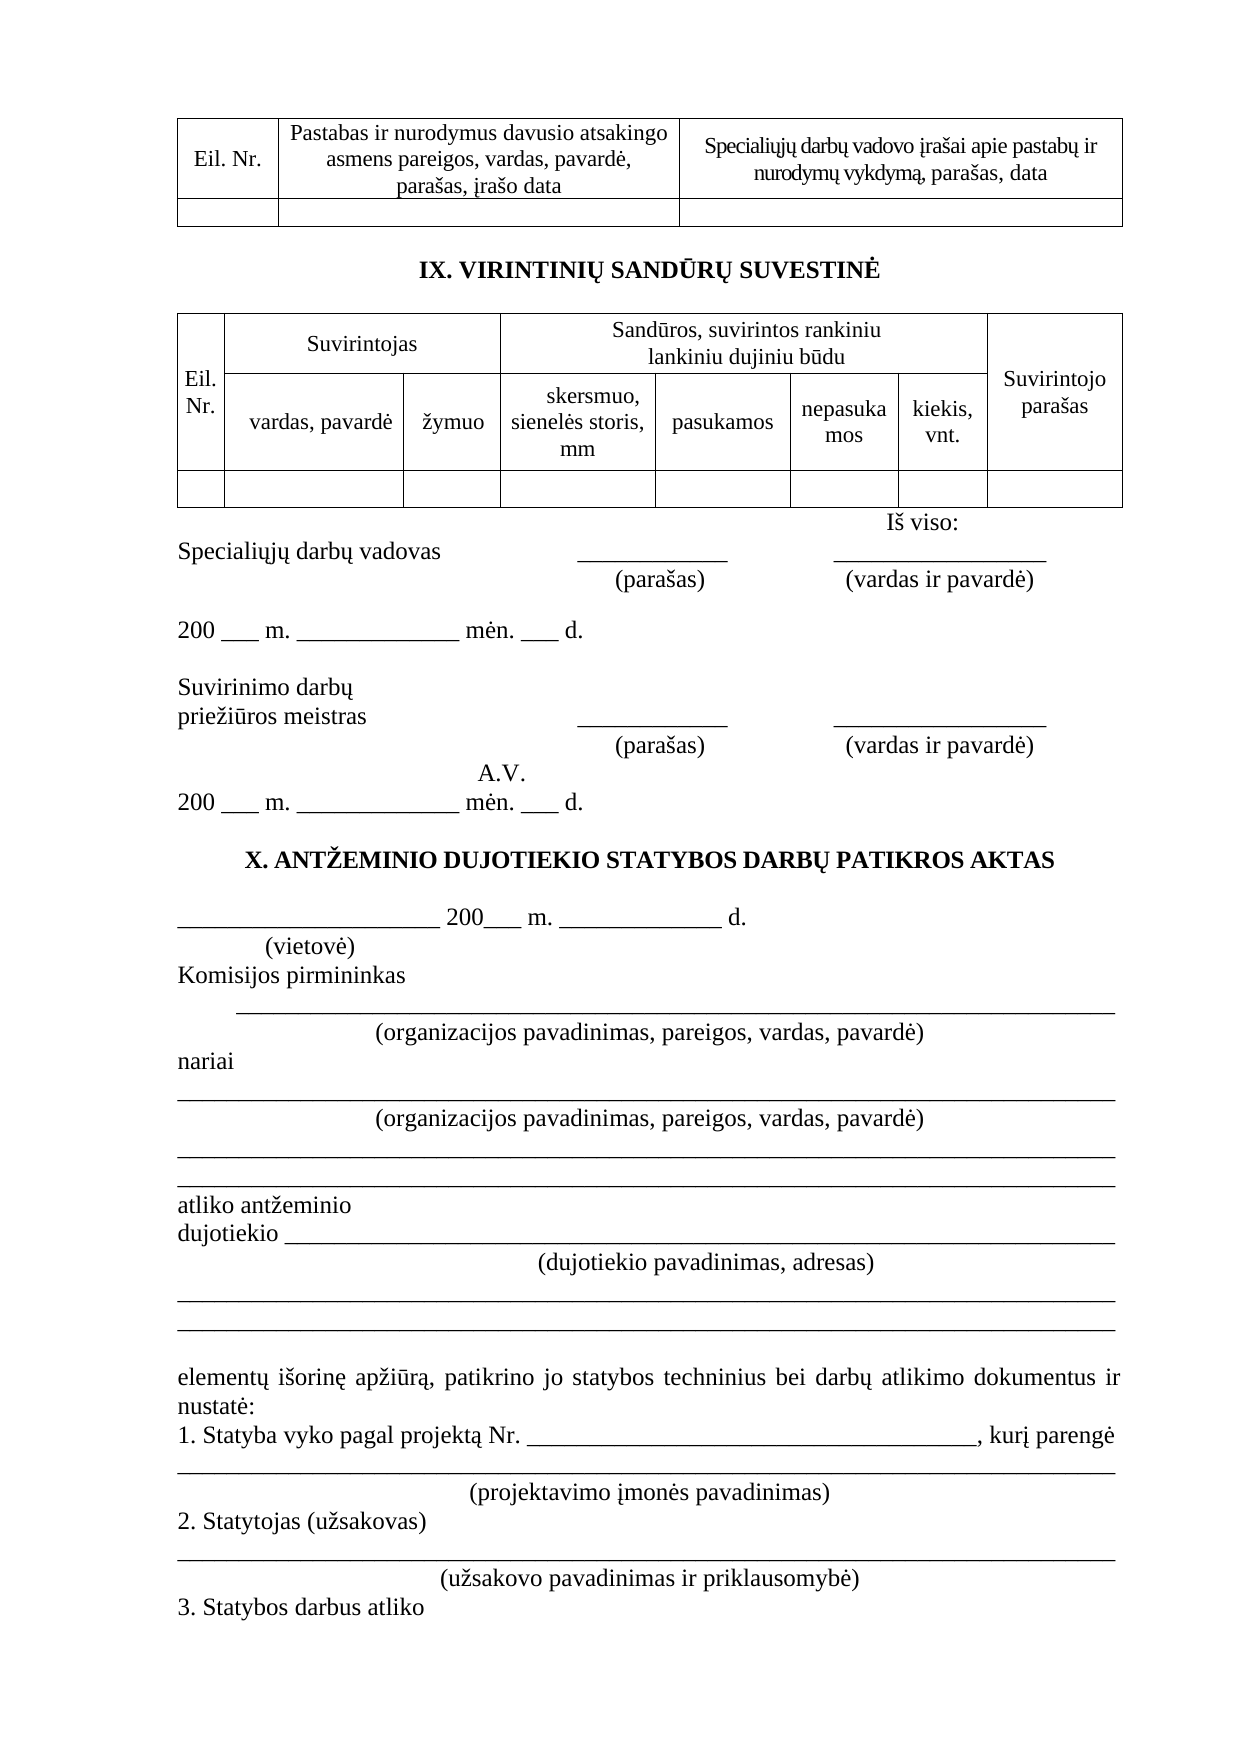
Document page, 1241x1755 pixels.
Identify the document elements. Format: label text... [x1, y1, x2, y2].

text _ [177, 1305, 1122, 1333]
table_cell [656, 471, 790, 506]
table_cell skersmuo, sienelės storis, mm [501, 374, 655, 470]
text A.V. [477, 758, 1122, 787]
text 2. Statytojas (užsakovas) [177, 1506, 1122, 1535]
text (užsakovo pavadinimas ir priklausomybė) [177, 1563, 1122, 1592]
text IX. VIRINTINIŲ SANDŪRŲ SUVESTINĖ [177, 255, 1122, 284]
table_header Sandūros, suvirintos rankiniu lankiniu dujiniu būdu [501, 314, 987, 372]
text priežiūros meistras ____________ _________________ [177, 701, 1122, 730]
text (vietovė) [177, 931, 1122, 960]
text _____________________ 200___ m. _____________ d. [177, 902, 1122, 931]
text Specialiųjų darbų vadovas ____________ _________________ [177, 536, 1122, 564]
text _ [177, 988, 1122, 1017]
text Komisijos pirmininkas [177, 960, 1122, 988]
text _ [177, 1132, 1122, 1161]
text (parašas) (vardas ir pavardė) [177, 564, 1122, 593]
text _ [177, 1535, 1122, 1563]
table_cell [899, 471, 987, 506]
text Iš viso: [886, 508, 1122, 536]
text X. ANTŽEMINIO DUJOTIEKIO STATYBOS DARBŲ PATIKROS AKTAS [177, 845, 1122, 873]
table_header Specialiųjų darbų vadovo įrašai apie pastabų ir nurodymų vykdymą, parašas, data [680, 119, 1122, 198]
text 3. Statybos darbus atliko [177, 1592, 1122, 1621]
table_cell nepasukamos [791, 374, 898, 470]
text _ [177, 1075, 1122, 1103]
table_header Suvirintojo parašas [988, 314, 1122, 470]
table_cell [680, 199, 1122, 226]
table_header Suvirintojas [225, 314, 500, 372]
table_header Pastabas ir nurodymus davusio atsakingo asmens pareigos, vardas, pavardė, parašas, įrašo data [279, 119, 679, 198]
table_cell vardas, pavardė [225, 374, 403, 470]
text dujotiekio [177, 1218, 1122, 1247]
text 200 ___ m. _____________ mėn. ___ d. [177, 787, 1122, 816]
table_cell [404, 471, 500, 506]
table_cell [178, 199, 278, 226]
table_cell [225, 471, 403, 506]
text (parašas) (vardas ir pavardė) [177, 730, 1122, 758]
table_cell kiekis, vnt. [899, 374, 987, 470]
text atliko antžeminio [177, 1190, 1122, 1218]
text _ [177, 1276, 1122, 1305]
text (projektavimo įmonės pavadinimas) [177, 1477, 1122, 1506]
text Suvirinimo darbų [177, 672, 1122, 701]
table_header Eil. Nr. [178, 314, 224, 470]
text 1. Statyba vyko pagal projektą Nr. , kurį parengė [177, 1420, 1122, 1448]
table_cell [988, 471, 1122, 506]
text nariai [177, 1046, 1122, 1075]
text (dujotiekio pavadinimas, adresas) [290, 1247, 1122, 1276]
table_cell [178, 471, 224, 506]
table_header Eil. Nr. [178, 119, 278, 198]
table_cell [279, 199, 679, 226]
text (organizacijos pavadinimas, pareigos, vardas, pavardė) [177, 1017, 1122, 1046]
table_cell [501, 471, 655, 506]
text (organizacijos pavadinimas, pareigos, vardas, pavardė) [177, 1103, 1122, 1132]
table_cell pasukamos [656, 374, 790, 470]
table_cell [791, 471, 898, 506]
text 200 ___ m. _____________ mėn. ___ d. [177, 615, 1122, 643]
table_cell žymuo [404, 374, 500, 470]
text _ [177, 1448, 1122, 1477]
text _ [177, 1161, 1122, 1190]
text elementų išorinę apžiūrą, patikrino jo statybos techninius bei darbų atlikimo dokumentus ir nustatė: [177, 1362, 1122, 1420]
